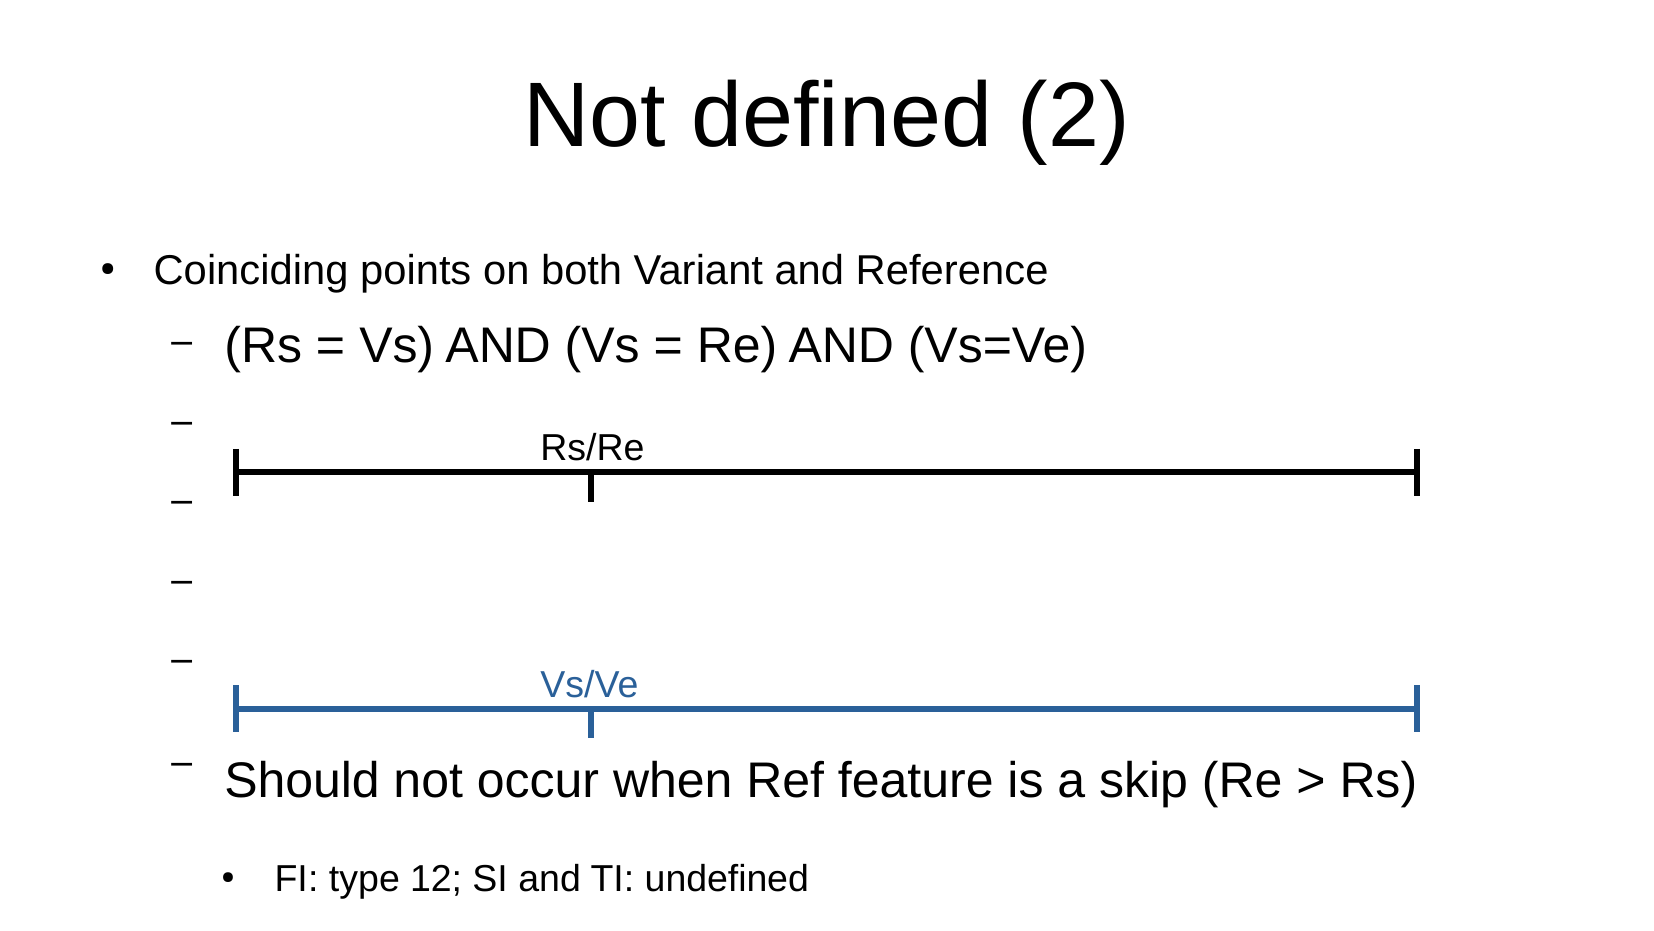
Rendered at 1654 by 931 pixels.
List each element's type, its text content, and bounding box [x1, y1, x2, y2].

text_box Vs/Ve [525, 655, 686, 755]
text_box Rs/Re [525, 419, 668, 519]
text_box FI: type 12; SI and TI: undefined [188, 850, 1276, 908]
list Coinciding points on both Variant and Reference (Rs = Vs) AND (Vs = Re) AND (Vs=Ve) Should not occur when Ref feature is a skip (Re > Rs) [82, 247, 1571, 931]
title Not defined (2) [82, 37, 1571, 193]
